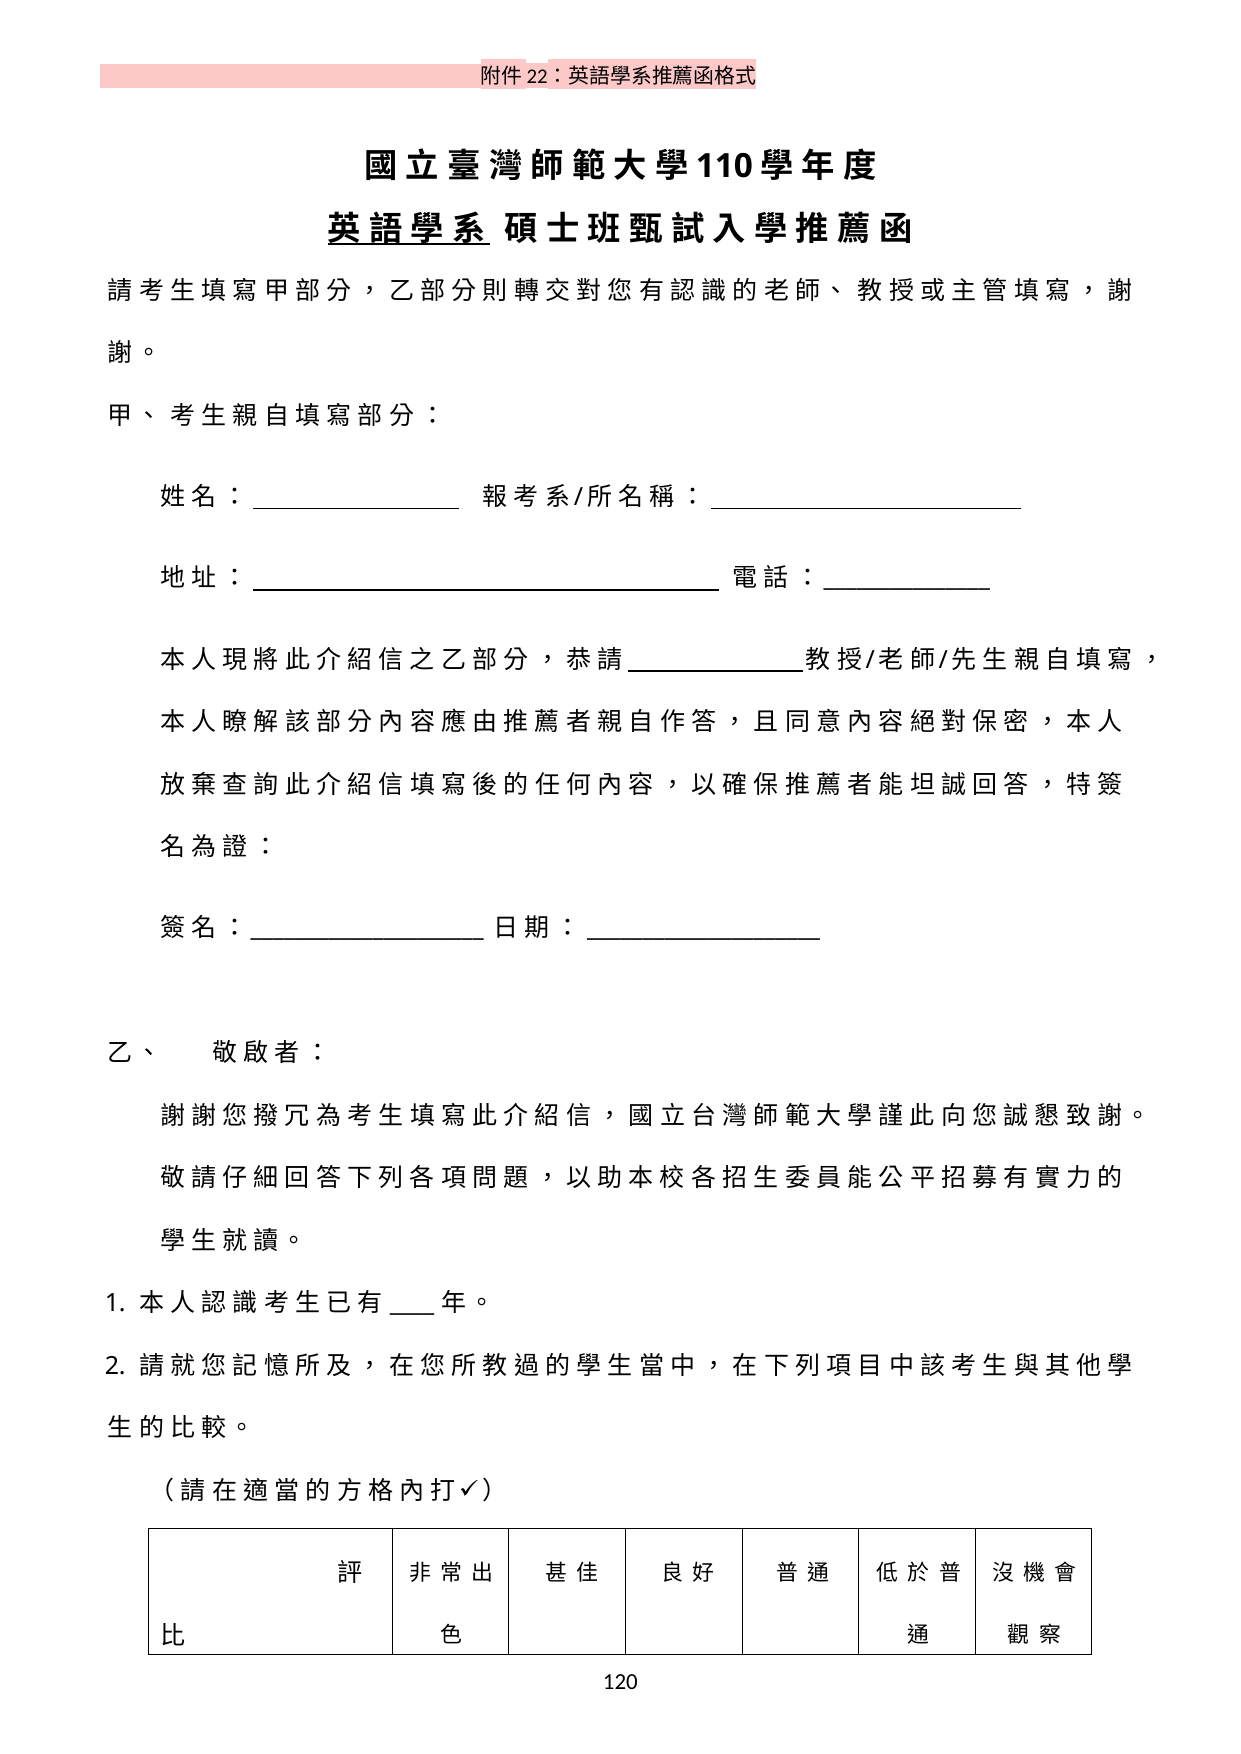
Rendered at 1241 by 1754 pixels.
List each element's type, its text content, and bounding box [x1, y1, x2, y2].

table_header 沒機會觀察 [976, 1529, 1091, 1654]
list 敬啟者： [104, 1009, 1136, 1072]
text 甲、考生親自填寫部分： [104, 372, 1136, 434]
table_header 甚佳 [509, 1529, 625, 1654]
text 簽名：_____________________ 日期：_____________________ [104, 884, 1136, 947]
table_header 低於普通 [859, 1529, 975, 1654]
text 國立臺灣師範大學110學年度 [104, 122, 1136, 184]
text 英語學系 碩士班甄試入學推薦函 [104, 184, 1136, 247]
text （請在適當的方格內打） [142, 1447, 1136, 1509]
table_header 非常出色 [393, 1529, 508, 1654]
text 謝謝您撥冗為考生填寫此介紹信，國立台灣師範大學謹此向您誠懇致謝。敬請仔細回答下列各項問題，以助本校各招生委員能公平招募有實力的學生就讀。 [154, 1072, 1136, 1259]
text 請考生填寫甲部分，乙部分則轉交對您有認識的老師、教授或主管填寫，謝謝。 [104, 247, 1136, 372]
text 本人現將此介紹信之乙部分，恭請 教授/老師/先生親自填寫，本人瞭解該部分內容應由推薦者親自作答，且同意內容絕對保密，本人放棄查詢此介紹信填寫後的任何內容，以確保推薦者能坦誠回答，特簽名為證： [155, 616, 1136, 866]
text 姓名： 報考系/所名稱： [155, 453, 1136, 516]
list 請就您記憶所及，在您所教過的學生當中，在下列項目中該考生與其他學生的比較。 [97, 1322, 1136, 1447]
table_header 普通 [743, 1529, 858, 1654]
list 本人認識考生已有____年。 [97, 1259, 1136, 1322]
table_header 評比 [149, 1529, 392, 1654]
text 地址： 電話：_______________ [155, 534, 1136, 597]
table_header 良好 [626, 1529, 742, 1654]
